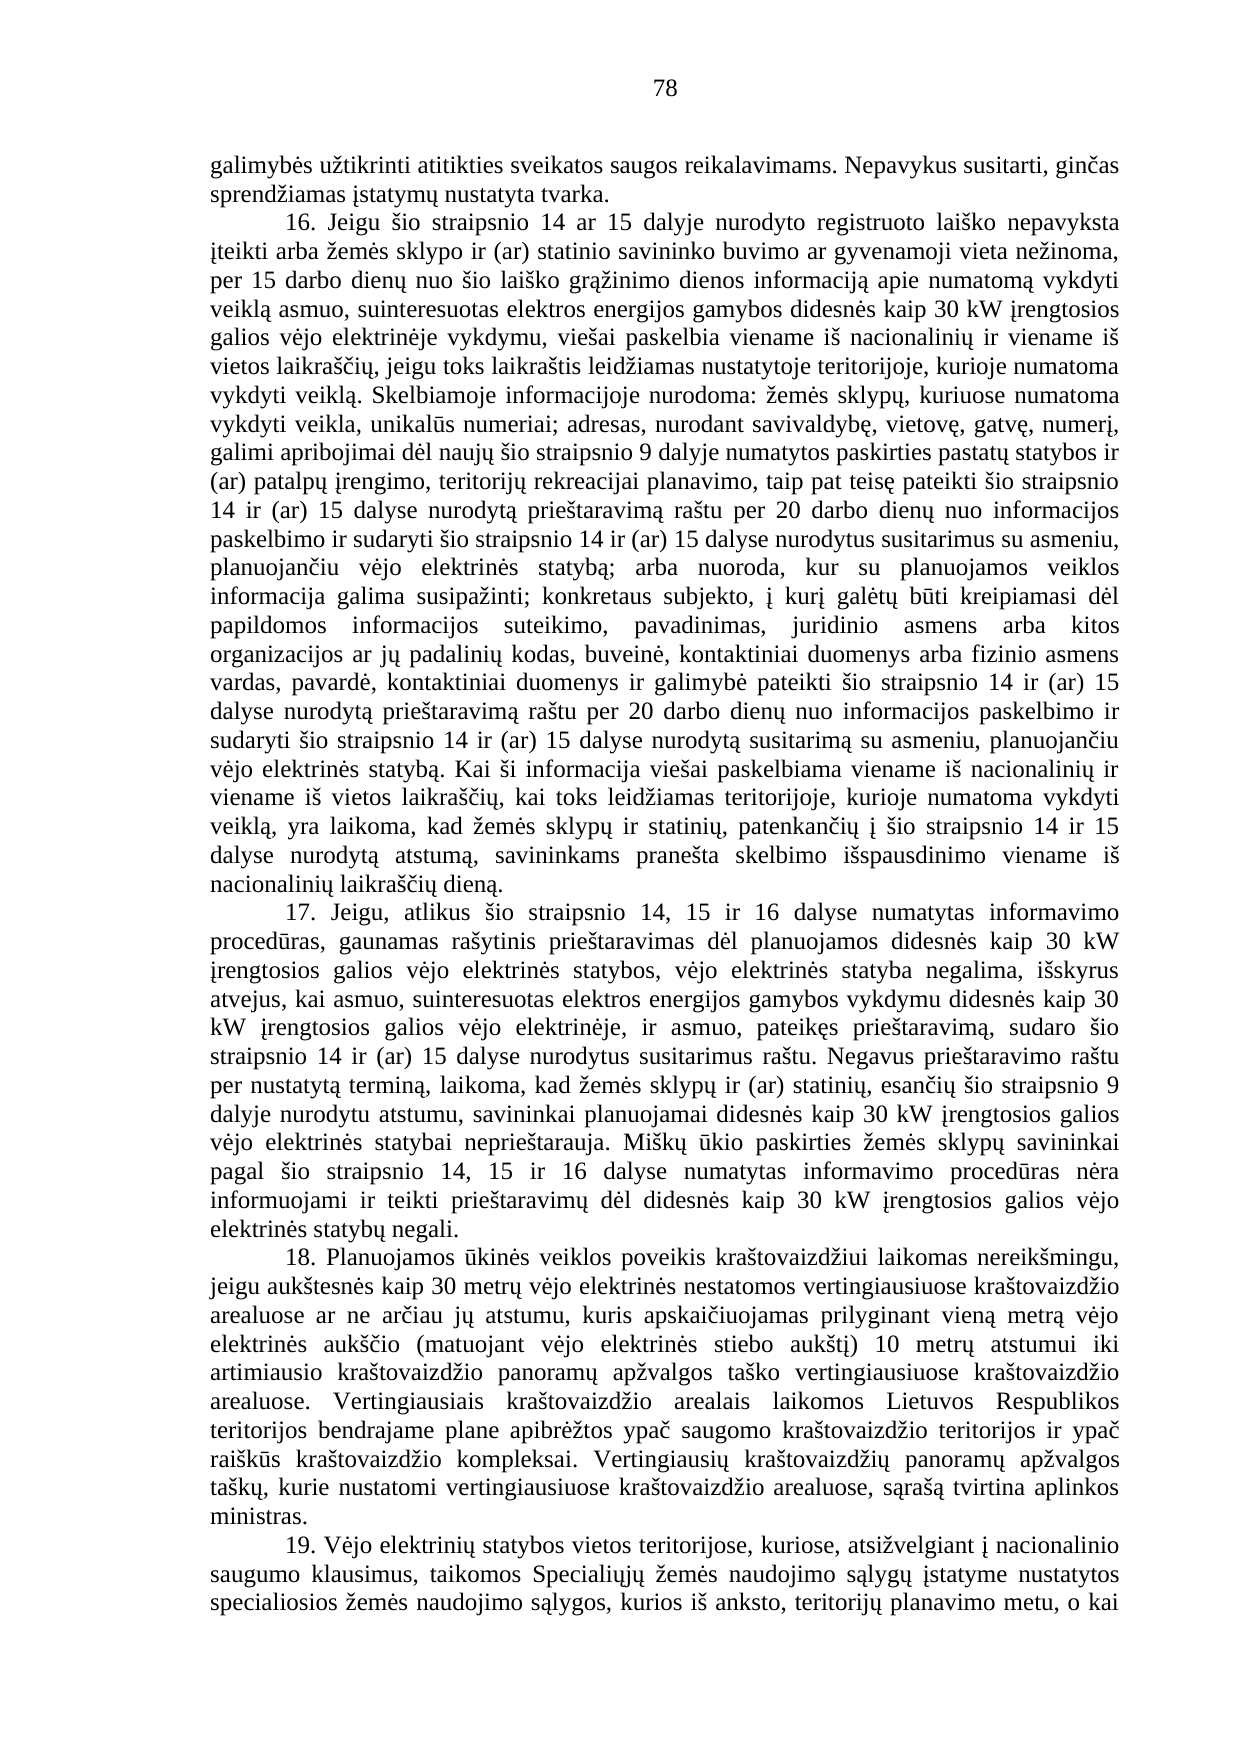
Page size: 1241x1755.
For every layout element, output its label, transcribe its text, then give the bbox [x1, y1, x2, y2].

text 18. Planuojamos ūkinės veiklos poveikis kraštovaizdžiui laikomas nereikšmingu, jeigu aukštesnės kaip 30 metrų vėjo elektrinės nestatomos vertingiausiuose kraštovaizdžio arealuose ar ne arčiau jų atstumu, kuris apskaičiuojamas prilyginant vieną metrą vėjo elektrinės aukščio (matuojant vėjo elektrinės stiebo aukštį) 10 metrų atstumui iki artimiausio kraštovaizdžio panoramų apžvalgos taško vertingiausiuose kraštovaizdžio arealuose. Vertingiausiais kraštovaizdžio arealais laikomos Lietuvos Respublikos teritorijos bendrajame plane apibrėžtos ypač saugomo kraštovaizdžio teritorijos ir ypač raiškūs kraštovaizdžio kompleksai. Vertingiausių kraštovaizdžių panoramų apžvalgos taškų, kurie nustatomi vertingiausiuose kraštovaizdžio arealuose, sąrašą tvirtina aplinkos ministras. [210, 1242, 1120, 1530]
text galimybės užtikrinti atitikties sveikatos saugos reikalavimams. Nepavykus susitarti, ginčas sprendžiamas įstatymų nustatyta tvarka. [210, 150, 1120, 207]
text 17. Jeigu, atlikus šio straipsnio 14, 15 ir 16 dalyse numatytas informavimo procedūras, gaunamas rašytinis prieštaravimas dėl planuojamos didesnės kaip 30 kW įrengtosios galios vėjo elektrinės statybos, vėjo elektrinės statyba negalima, išskyrus atvejus, kai asmuo, suinteresuotas elektros energijos gamybos vykdymu didesnės kaip 30 kW įrengtosios galios vėjo elektrinėje, ir asmuo, pateikęs prieštaravimą, sudaro šio straipsnio 14 ir (ar) 15 dalyse nurodytus susitarimus raštu. Negavus prieštaravimo raštu per nustatytą terminą, laikoma, kad žemės sklypų ir (ar) statinių, esančių šio straipsnio 9 dalyje nurodytu atstumu, savininkai planuojamai didesnės kaip 30 kW įrengtosios galios vėjo elektrinės statybai neprieštarauja. Miškų ūkio paskirties žemės sklypų savininkai pagal šio straipsnio 14, 15 ir 16 dalyse numatytas informavimo procedūras nėra informuojami ir teikti prieštaravimų dėl didesnės kaip 30 kW įrengtosios galios vėjo elektrinės statybų negali. [210, 897, 1120, 1242]
text 16. Jeigu šio straipsnio 14 ar 15 dalyje nurodyto registruoto laiško nepavyksta įteikti arba žemės sklypo ir (ar) statinio savininko buvimo ar gyvenamoji vieta nežinoma, per 15 darbo dienų nuo šio laiško grąžinimo dienos informaciją apie numatomą vykdyti veiklą asmuo, suinteresuotas elektros energijos gamybos didesnės kaip 30 kW įrengtosios galios vėjo elektrinėje vykdymu, viešai paskelbia viename iš nacionalinių ir viename iš vietos laikraščių, jeigu toks laikraštis leidžiamas nustatytoje teritorijoje, kurioje numatoma vykdyti veiklą. Skelbiamoje informacijoje nurodoma: žemės sklypų, kuriuose numatoma vykdyti veikla, unikalūs numeriai; adresas, nurodant savivaldybę, vietovę, gatvę, numerį, galimi apribojimai dėl naujų šio straipsnio 9 dalyje numatytos paskirties pastatų statybos ir (ar) patalpų įrengimo, teritorijų rekreacijai planavimo, taip pat teisę pateikti šio straipsnio 14 ir (ar) 15 dalyse nurodytą prieštaravimą raštu per 20 darbo dienų nuo informacijos paskelbimo ir sudaryti šio straipsnio 14 ir (ar) 15 dalyse nurodytus susitarimus su asmeniu, planuojančiu vėjo elektrinės statybą; arba nuoroda, kur su planuojamos veiklos informacija galima susipažinti; konkretaus subjekto, į kurį galėtų būti kreipiamasi dėl papildomos informacijos suteikimo, pavadinimas, juridinio asmens arba kitos organizacijos ar jų padalinių kodas, buveinė, kontaktiniai duomenys arba fizinio asmens vardas, pavardė, kontaktiniai duomenys ir galimybė pateikti šio straipsnio 14 ir (ar) 15 dalyse nurodytą prieštaravimą raštu per 20 darbo dienų nuo informacijos paskelbimo ir sudaryti šio straipsnio 14 ir (ar) 15 dalyse nurodytą susitarimą su asmeniu, planuojančiu vėjo elektrinės statybą. Kai ši informacija viešai paskelbiama viename iš nacionalinių ir viename iš vietos laikraščių, kai toks leidžiamas teritorijoje, kurioje numatoma vykdyti veiklą, yra laikoma, kad žemės sklypų ir statinių, patenkančių į šio straipsnio 14 ir 15 dalyse nurodytą atstumą, savininkams pranešta skelbimo išspausdinimo viename iš nacionalinių laikraščių dieną. [210, 207, 1120, 897]
text 19. Vėjo elektrinių statybos vietos teritorijose, kuriose, atsižvelgiant į nacionalinio saugumo klausimus, taikomos Specialiųjų žemės naudojimo sąlygų įstatyme nustatytos specialiosios žemės naudojimo sąlygos, kurios iš anksto, teritorijų planavimo metu, o kai [210, 1530, 1120, 1616]
